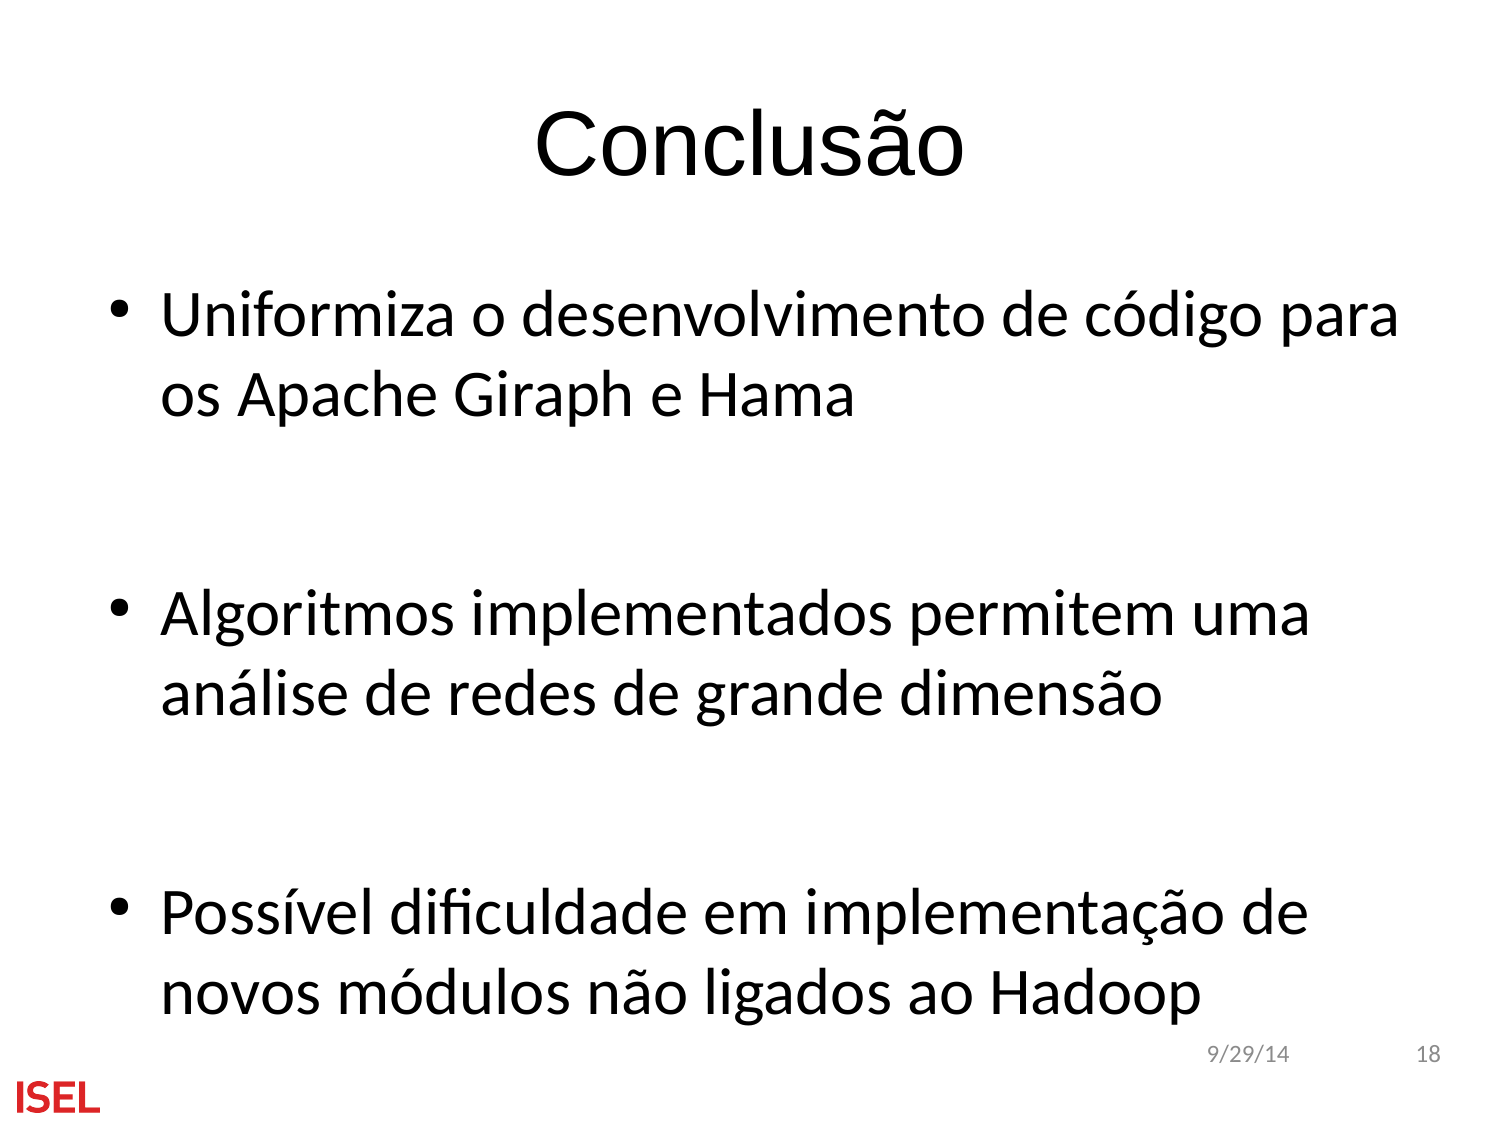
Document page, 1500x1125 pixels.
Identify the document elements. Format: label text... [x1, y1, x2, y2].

slide_number 9/29/14 [1191, 1033, 1340, 1071]
picture [17, 1081, 100, 1113]
list Uniformiza o desenvolvimento de código para os Apache Giraph e Hama Algoritmos implementados permitem uma análise de redes de grande dimensão Possível dificuldade em implementação de novos módulos não ligados ao Hadoop [75, 262, 1425, 1005]
title Conclusão [75, 45, 1425, 233]
slide_number [1347, 1033, 1457, 1071]
